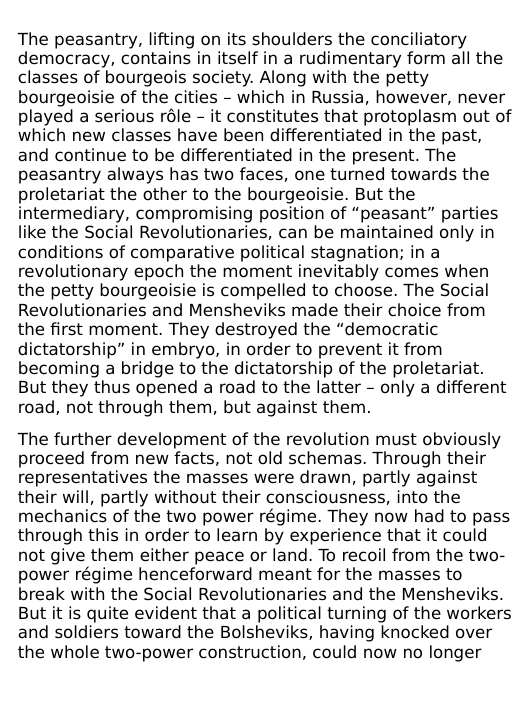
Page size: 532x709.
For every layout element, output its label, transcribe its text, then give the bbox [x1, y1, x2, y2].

text The further development of the revolution must obviously proceed from new facts, not old schemas. Through their representatives the masses were drawn, partly against their will, partly without their consciousness, into the mechanics of the two power régime. They now had to pass through this in order to learn by experience that it could not give them either peace or land. To recoil from the two-power régime henceforward meant for the masses to break with the Social Revolutionaries and the Mensheviks. But it is quite evident that a political turning of the workers and soldiers toward the Bolsheviks, having knocked over the whole two-power construction, could now no longer [18, 429, 514, 662]
text The peasantry, lifting on its shoulders the conciliatory democracy, contains in itself in a rudimentary form all the classes of bourgeois society. Along with the petty bourgeoisie of the cities – which in Russia, however, never played a serious rôle – it constitutes that protoplasm out of which new classes have been differentiated in the past, and continue to be differentiated in the present. The peasantry always has two faces, one turned towards the proletariat the other to the bourgeoisie. But the intermediary, compromising position of “peasant” parties like the Social Revolutionaries, can be maintained only in conditions of comparative political stagnation; in a revolutionary epoch the moment inevitably comes when the petty bourgeoisie is compelled to choose. The Social Revolutionaries and Mensheviks made their choice from the first moment. They destroyed the “democratic dictatorship” in embryo, in order to prevent it from becoming a bridge to the dictatorship of the proletariat. But they thus opened a road to the latter – only a different road, not through them, but against them. [18, 29, 514, 417]
